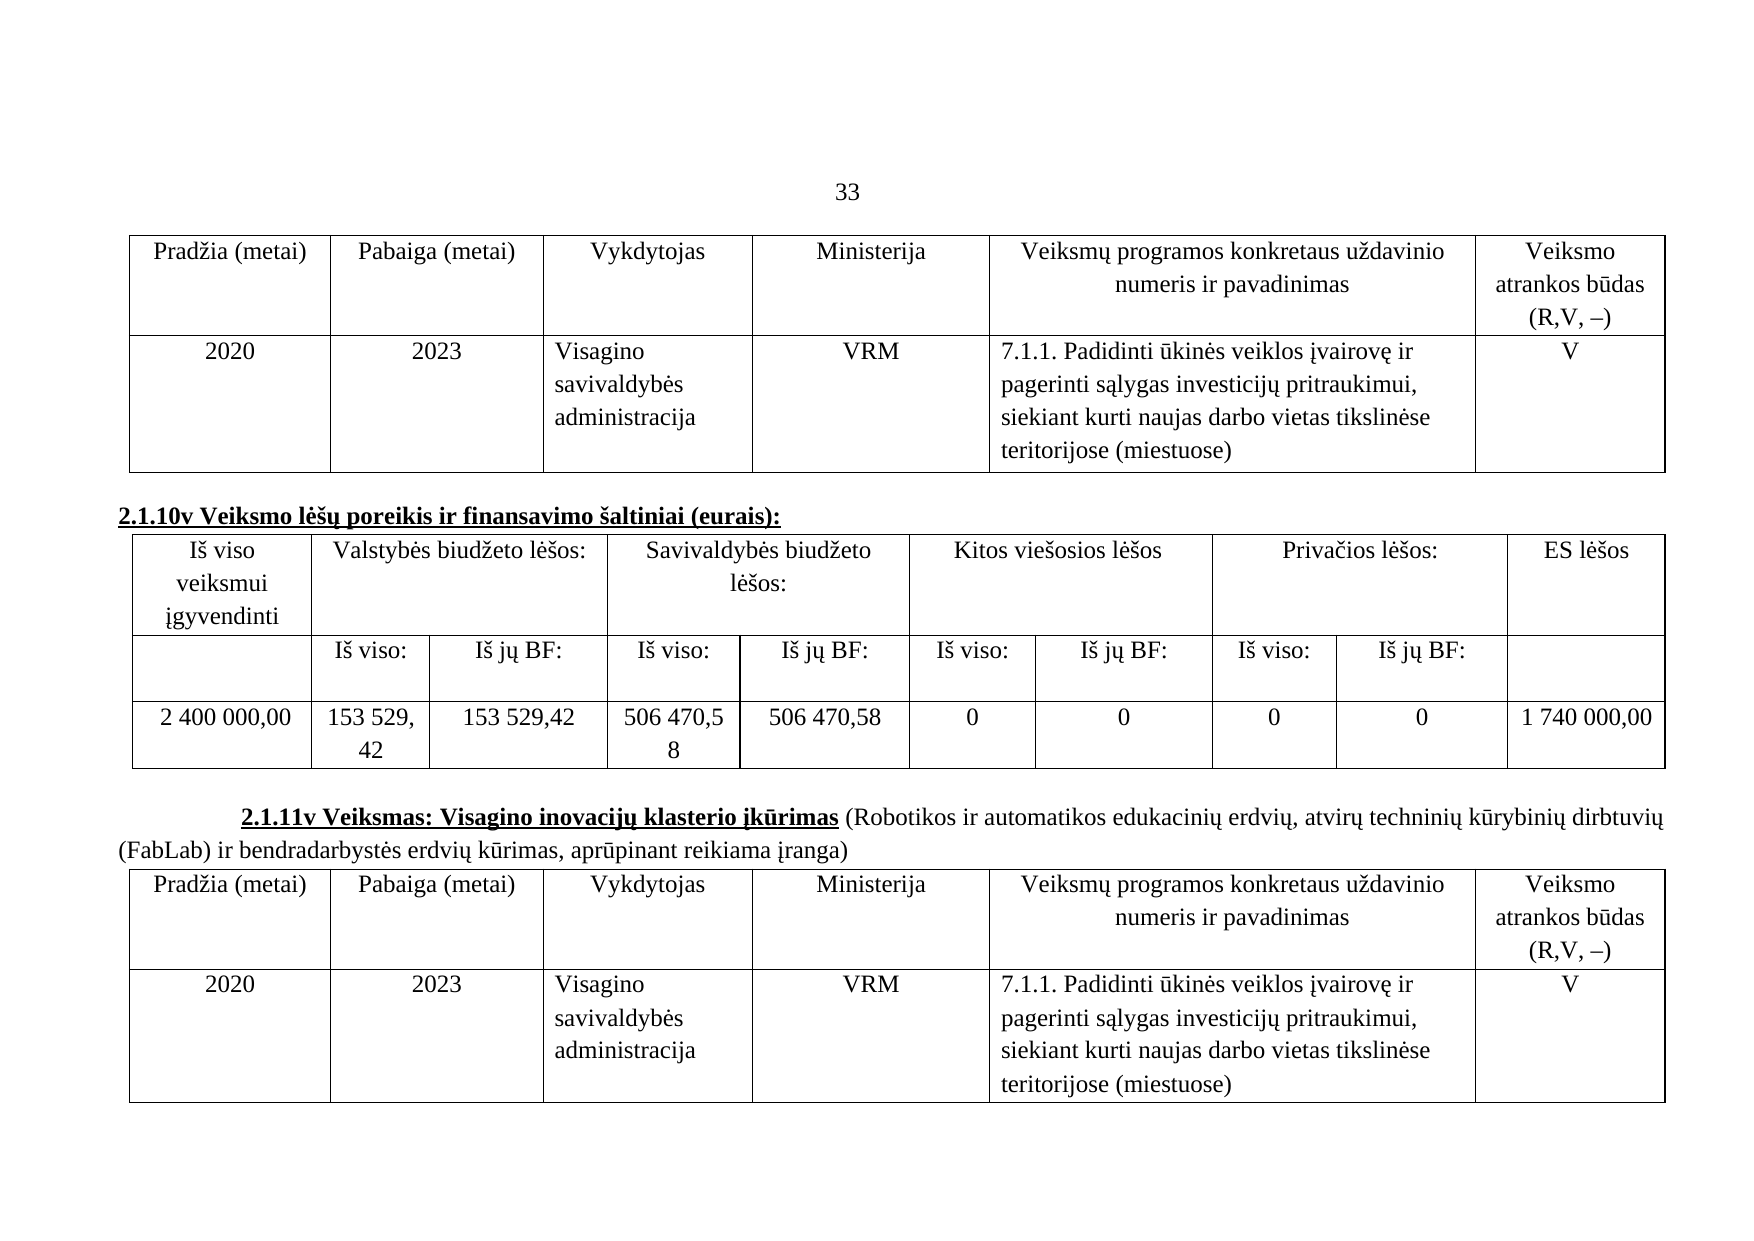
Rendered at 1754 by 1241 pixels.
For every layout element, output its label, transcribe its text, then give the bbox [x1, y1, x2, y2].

table_cell 153 529,42 [430, 702, 607, 768]
table_cell Visagino savivaldybės administracija [544, 970, 752, 1102]
table_cell VRM [753, 336, 989, 472]
table_header Pradžia (metai) [130, 236, 330, 335]
table_header Valstybės biudžeto lėšos: [312, 535, 607, 634]
table_cell V [1476, 336, 1664, 472]
text 2.1.10v Veiksmo lėšų poreikis ir finansavimo šaltiniai (eurais): [118, 501, 1577, 530]
table_header Pabaiga (metai) [331, 236, 543, 335]
table_header Veiksmo atrankos būdas (R,V, –) [1476, 870, 1664, 968]
table_cell [133, 636, 311, 701]
table_header Pradžia (metai) [130, 870, 330, 968]
table_cell 7.1.1. Padidinti ūkinės veiklos įvairovę ir pagerinti sąlygas investicijų pritraukimui, siekiant kurti naujas darbo vietas tikslinėse teritorijose (miestuose) [990, 970, 1475, 1102]
table_cell 0 [910, 702, 1035, 768]
table_header Iš viso veiksmui įgyvendinti [133, 535, 311, 634]
table_cell Iš jų BF: [1036, 636, 1212, 701]
table_header Privačios lėšos: [1213, 535, 1507, 634]
table_header Vykdytojas [544, 236, 752, 335]
table_header Ministerija [753, 236, 989, 335]
table_header Kitos viešosios lėšos [910, 535, 1212, 634]
table_header Veiksmų programos konkretaus uždavinio numeris ir pavadinimas [990, 236, 1475, 335]
table_cell Iš jų BF: [1337, 636, 1507, 701]
table_cell Iš viso: [910, 636, 1035, 701]
table_cell 0 [1036, 702, 1212, 768]
table_cell 2023 [331, 970, 543, 1102]
table_header Pabaiga (metai) [331, 870, 543, 968]
table_header Ministerija [753, 870, 989, 968]
table_cell 153 529,42 [312, 702, 429, 768]
table_cell VRM [753, 970, 989, 1102]
table_cell Visagino savivaldybės administracija [544, 336, 752, 472]
table_header Veiksmo atrankos būdas (R,V, –) [1476, 236, 1664, 335]
table_cell [1508, 636, 1664, 701]
text 2.1.11v Veiksmas: Visagino inovacijų klasterio įkūrimas (Robotikos ir automatikos edukacinių erdvių, atvirų techninių kūrybinių dirbtuvių (FabLab) ir bendradarbystės erdvių kūrimas, aprūpinant reikiama įranga) [118, 802, 1688, 864]
table_cell 0 [1213, 702, 1336, 768]
table_header ES lėšos [1508, 535, 1664, 634]
table_cell 506 470,58 [741, 702, 909, 768]
table_cell Iš jų BF: [741, 636, 909, 701]
table_cell 2 400 000,00 [133, 702, 311, 768]
table_header Vykdytojas [544, 870, 752, 968]
table_cell 1 740 000,00 [1508, 702, 1664, 768]
table_cell 2020 [130, 970, 330, 1102]
table_header Veiksmų programos konkretaus uždavinio numeris ir pavadinimas [990, 870, 1475, 968]
table_cell Iš viso: [1213, 636, 1336, 701]
table_cell 7.1.1. Padidinti ūkinės veiklos įvairovę ir pagerinti sąlygas investicijų pritraukimui, siekiant kurti naujas darbo vietas tikslinėse teritorijose (miestuose) [990, 336, 1475, 472]
table_cell 0 [1337, 702, 1507, 768]
table_cell 2020 [130, 336, 330, 472]
table_cell V [1476, 970, 1664, 1102]
table_cell Iš viso: [312, 636, 429, 701]
table_cell Iš viso: [608, 636, 739, 701]
table_header Savivaldybės biudžeto lėšos: [608, 535, 909, 634]
table_cell 506 470,58 [608, 702, 739, 768]
table_cell Iš jų BF: [430, 636, 607, 701]
table_cell 2023 [331, 336, 543, 472]
